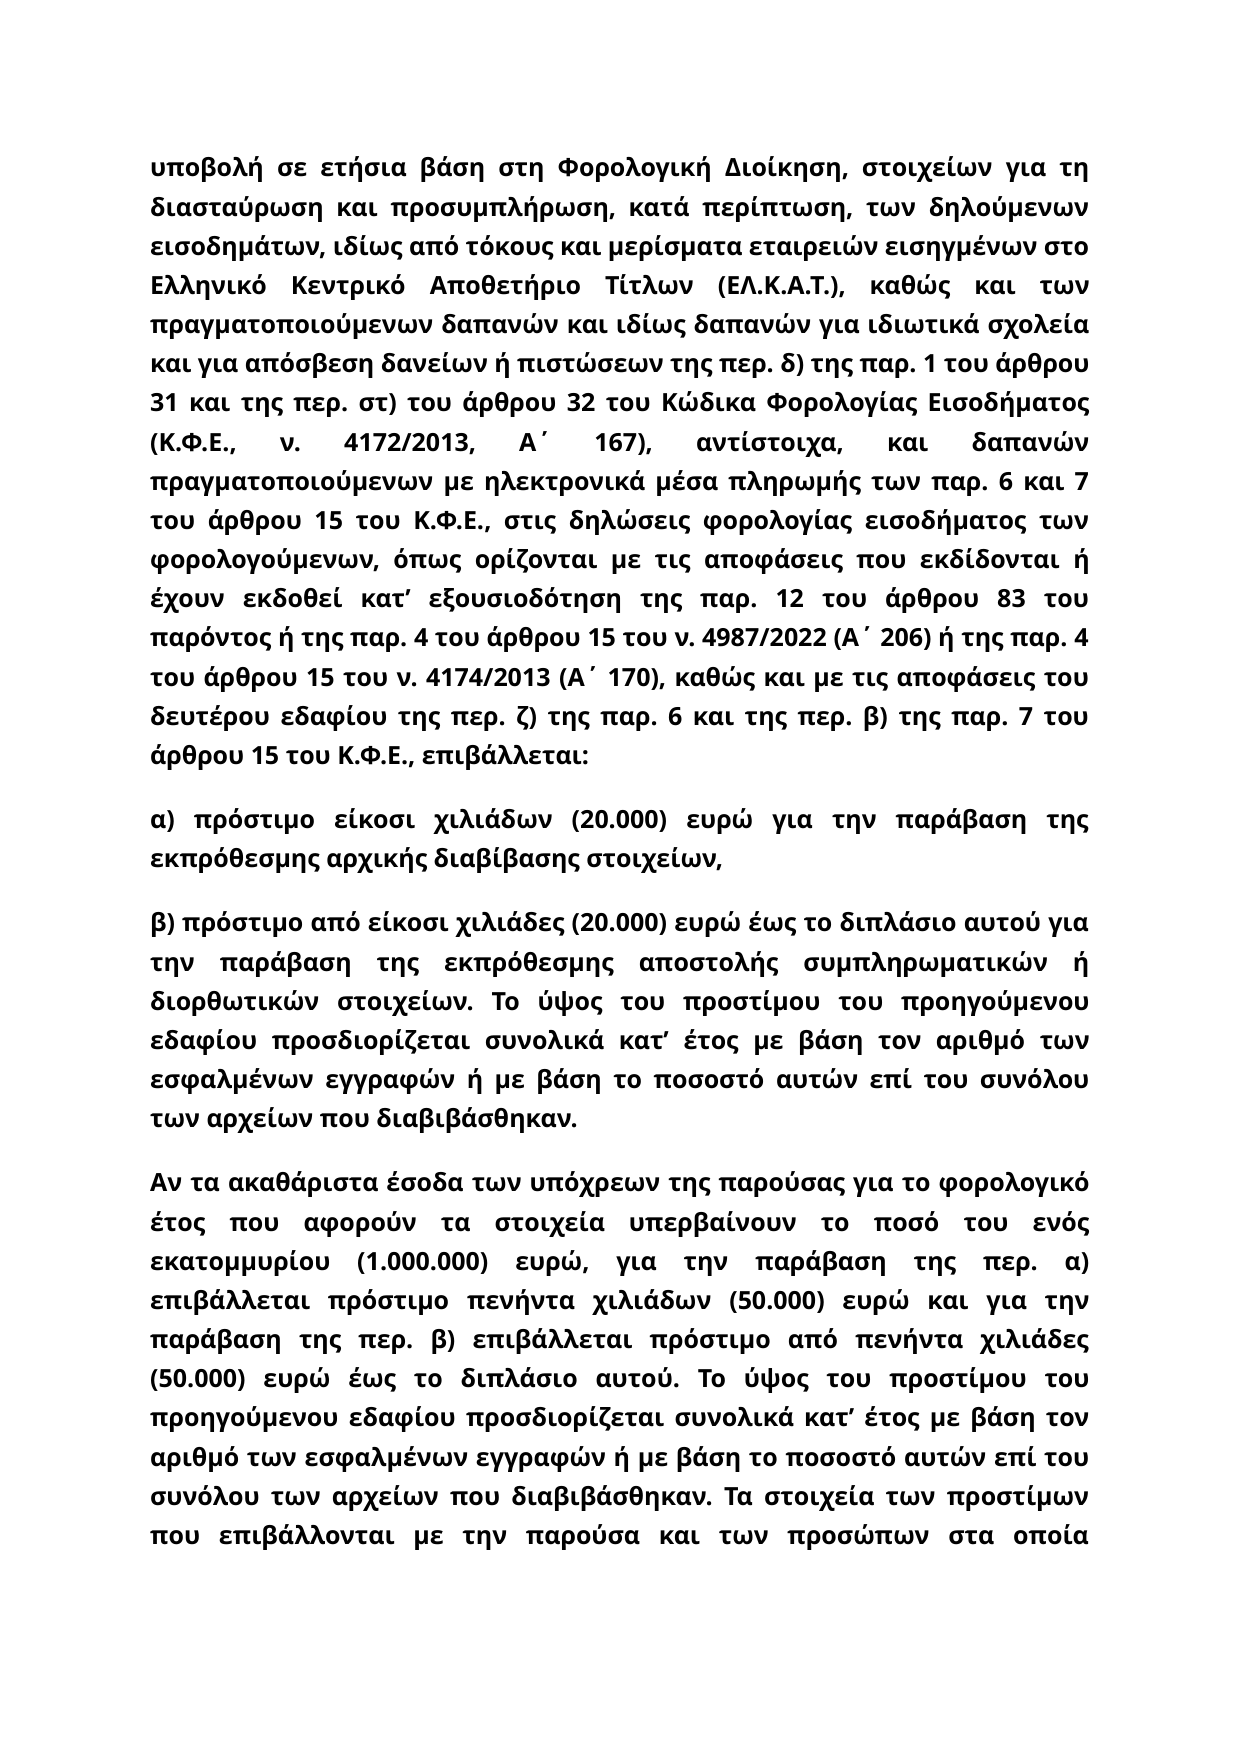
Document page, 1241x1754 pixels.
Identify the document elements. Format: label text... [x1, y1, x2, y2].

text β) πρόστιμο από είκοσι χιλιάδες (20.000) ευρώ έως το διπλάσιο αυτού για την παράβαση της εκπρόθεσμης αποστολής συμπληρωματικών ή διορθωτικών στοιχείων. Το ύψος του προστίμου του προηγούμενου εδαφίου προσδιορίζεται συνολικά κατ’ έτος με βάση τον αριθμό των εσφαλμένων εγγραφών ή με βάση το ποσοστό αυτών επί του συνόλου των αρχείων που διαβιβάσθηκαν. [150, 905, 1090, 1135]
text υποβολή σε ετήσια βάση στη Φορολογική Διοίκηση, στοιχείων για τη διασταύρωση και προσυμπλήρωση, κατά περίπτωση, των δηλούμενων εισοδημάτων, ιδίως από τόκους και μερίσματα εταιρειών εισηγμένων στο Ελληνικό Κεντρικό Αποθετήριο Τίτλων (ΕΛ.Κ.Α.Τ.), καθώς και των πραγματοποιούμενων δαπανών και ιδίως δαπανών για ιδιωτικά σχολεία και για απόσβεση δανείων ή πιστώσεων της περ. δ) της παρ. 1 του άρθρου 31 και της περ. στ) του άρθρου 32 του Κώδικα Φορολογίας Εισοδήματος (Κ.Φ.Ε., ν. 4172/2013, Α΄ 167), αντίστοιχα, και δαπανών πραγματοποιούμενων με ηλεκτρονικά μέσα πληρωμής των παρ. 6 και 7 του άρθρου 15 του Κ.Φ.Ε., στις δηλώσεις φορολογίας εισοδήματος των φορολογούμενων, όπως ορίζονται με τις αποφάσεις που εκδίδονται ή έχουν εκδοθεί κατ’ εξουσιοδότηση της παρ. 12 του άρθρου 83 του παρόντος ή της παρ. 4 του άρθρου 15 του ν. 4987/2022 (Α΄ 206) ή της παρ. 4 του άρθρου 15 του ν. 4174/2013 (Α΄ 170), καθώς και με τις αποφάσεις του δευτέρου εδαφίου της περ. ζ) της παρ. 6 και της περ. β) της παρ. 7 του άρθρου 15 του Κ.Φ.Ε., επιβάλλεται: [150, 150, 1090, 772]
text Αν τα ακαθάριστα έσοδα των υπόχρεων της παρούσας για το φορολογικό έτος που αφορούν τα στοιχεία υπερβαίνουν το ποσό του ενός εκατομμυρίου (1.000.000) ευρώ, για την παράβαση της περ. α) επιβάλλεται πρόστιμο πενήντα χιλιάδων (50.000) ευρώ και για την παράβαση της περ. β) επιβάλλεται πρόστιμο από πενήντα χιλιάδες (50.000) ευρώ έως το διπλάσιο αυτού. Το ύψος του προστίμου του προηγούμενου εδαφίου προσδιορίζεται συνολικά κατ’ έτος με βάση τον αριθμό των εσφαλμένων εγγραφών ή με βάση το ποσοστό αυτών επί του συνόλου των αρχείων που διαβιβάσθηκαν. Τα στοιχεία των προστίμων που επιβάλλονται με την παρούσα και των προσώπων στα οποία [150, 1165, 1090, 1552]
text α) πρόστιμο είκοσι χιλιάδων (20.000) ευρώ για την παράβαση της εκπρόθεσμης αρχικής διαβίβασης στοιχείων, [150, 802, 1090, 875]
